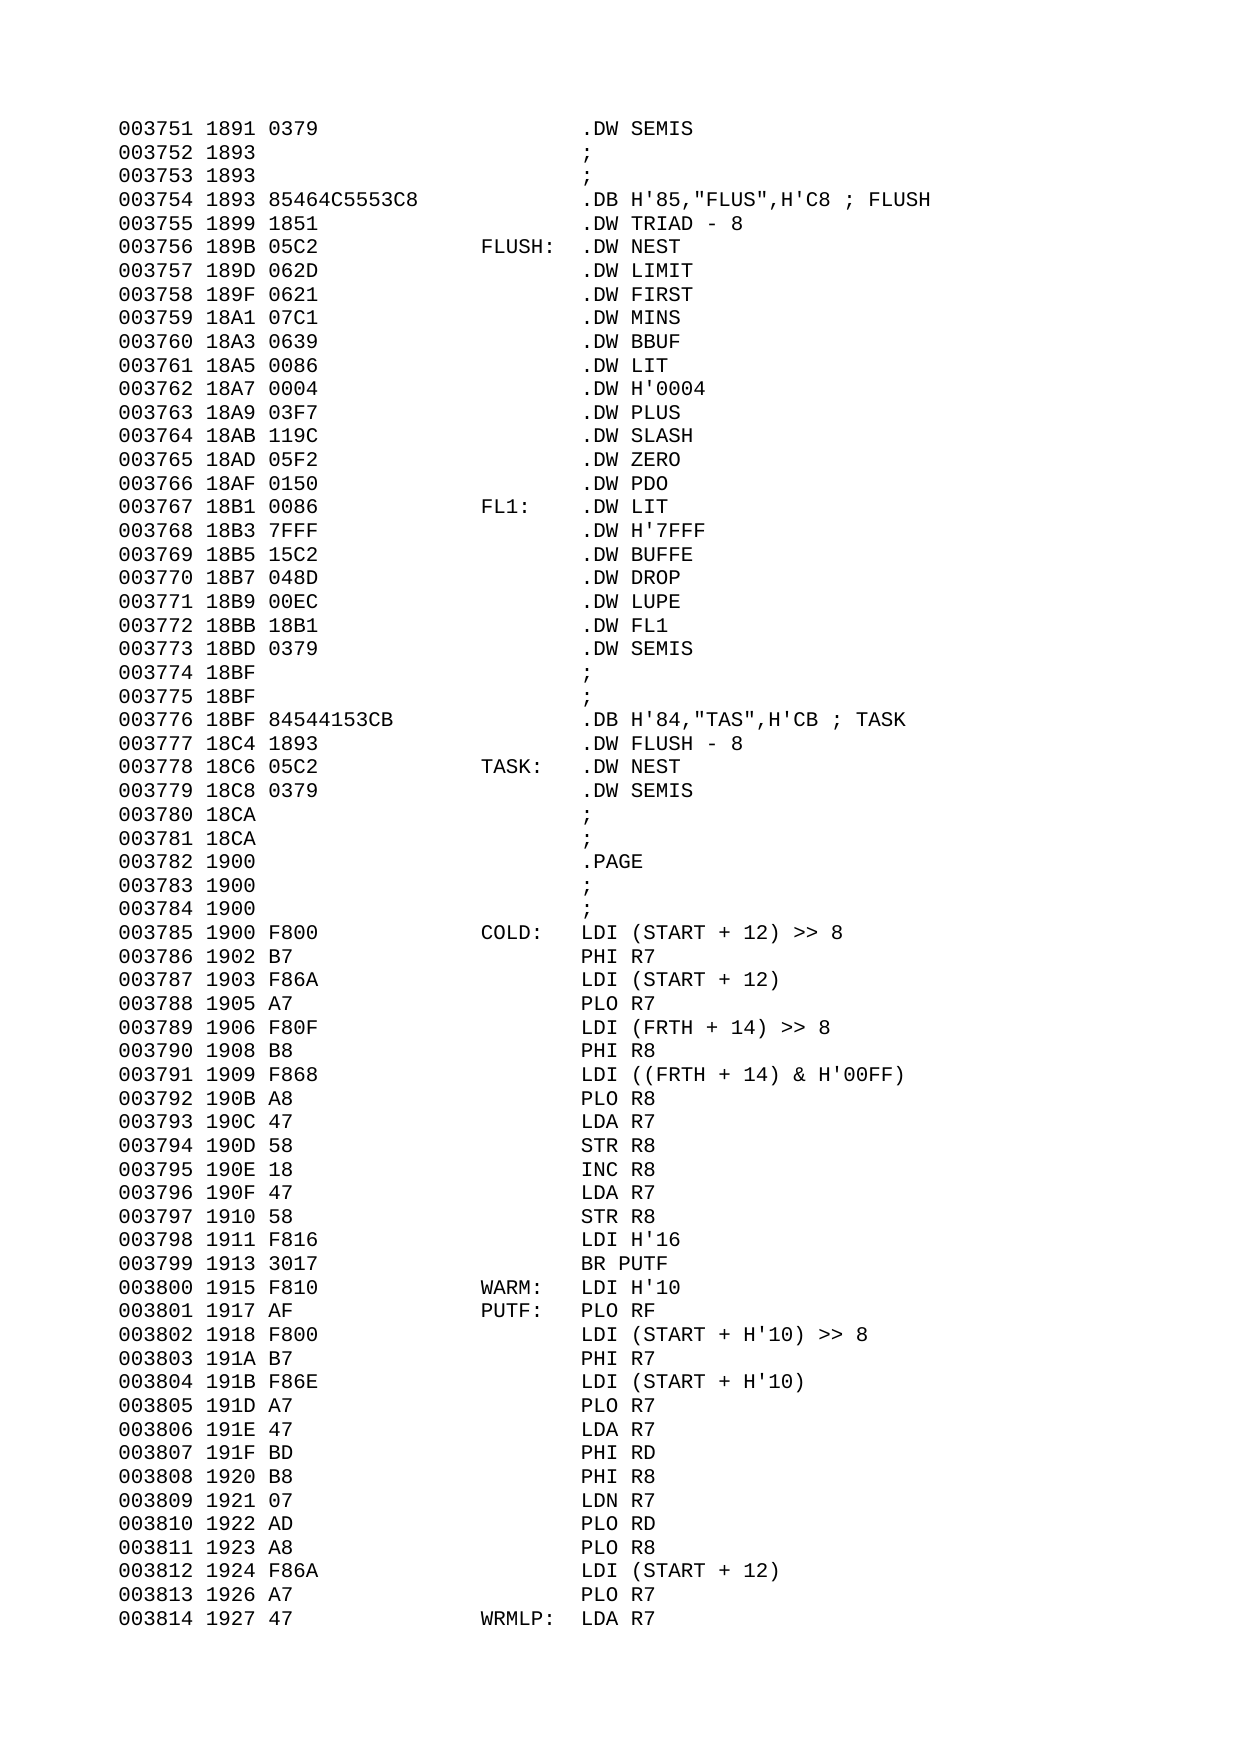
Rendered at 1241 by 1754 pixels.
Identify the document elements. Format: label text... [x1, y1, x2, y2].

text 003778 18C6 05C2 TASK: .DW NEST [118, 757, 1122, 780]
text 003768 18B3 7FFF .DW H'7FFF [118, 520, 1122, 544]
text 003787 1903 F86A LDI (START + 12) [118, 969, 1122, 993]
text 003807 191F BD PHI RD [118, 1442, 1122, 1466]
text 003775 18BF ; [118, 686, 1122, 709]
text 003792 190B A8 PLO R8 [118, 1088, 1122, 1111]
text 003755 1899 1851 .DW TRIAD - 8 [118, 213, 1122, 236]
text 003805 191D A7 PLO R7 [118, 1395, 1122, 1419]
text 003777 18C4 1893 .DW FLUSH - 8 [118, 733, 1122, 757]
text 003751 1891 0379 .DW SEMIS [118, 118, 1122, 142]
text 003763 18A9 03F7 .DW PLUS [118, 402, 1122, 426]
text 003779 18C8 0379 .DW SEMIS [118, 780, 1122, 804]
text 003771 18B9 00EC .DW LUPE [118, 591, 1122, 615]
text 003761 18A5 0086 .DW LIT [118, 354, 1122, 378]
text 003786 1902 B7 PHI R7 [118, 946, 1122, 969]
text 003762 18A7 0004 .DW H'0004 [118, 378, 1122, 402]
text 003752 1893 ; [118, 142, 1122, 165]
text 003810 1922 AD PLO RD [118, 1513, 1122, 1537]
text 003803 191A B7 PHI R7 [118, 1348, 1122, 1371]
text 003795 190E 18 INC R8 [118, 1158, 1122, 1182]
text 003783 1900 ; [118, 875, 1122, 898]
text 003813 1926 A7 PLO R7 [118, 1584, 1122, 1608]
text 003766 18AF 0150 .DW PDO [118, 473, 1122, 496]
text 003789 1906 F80F LDI (FRTH + 14) >> 8 [118, 1017, 1122, 1040]
text 003812 1924 F86A LDI (START + 12) [118, 1561, 1122, 1584]
text 003756 189B 05C2 FLUSH: .DW NEST [118, 236, 1122, 260]
text 003799 1913 3017 BR PUTF [118, 1253, 1122, 1277]
text 003765 18AD 05F2 .DW ZERO [118, 449, 1122, 473]
text 003772 18BB 18B1 .DW FL1 [118, 615, 1122, 638]
text 003793 190C 47 LDA R7 [118, 1111, 1122, 1135]
text 003808 1920 B8 PHI R8 [118, 1466, 1122, 1489]
text 003759 18A1 07C1 .DW MINS [118, 307, 1122, 331]
text 003757 189D 062D .DW LIMIT [118, 260, 1122, 284]
text 003754 1893 85464C5553C8 .DB H'85,"FLUS",H'C8 ; FLUSH [118, 189, 1122, 213]
text 003809 1921 07 LDN R7 [118, 1489, 1122, 1513]
text 003800 1915 F810 WARM: LDI H'10 [118, 1277, 1122, 1300]
text 003798 1911 F816 LDI H'16 [118, 1229, 1122, 1253]
text 003773 18BD 0379 .DW SEMIS [118, 638, 1122, 662]
text 003785 1900 F800 COLD: LDI (START + 12) >> 8 [118, 922, 1122, 946]
text 003796 190F 47 LDA R7 [118, 1182, 1122, 1206]
text 003791 1909 F868 LDI ((FRTH + 14) & H'00FF) [118, 1064, 1122, 1088]
text 003804 191B F86E LDI (START + H'10) [118, 1371, 1122, 1395]
text 003760 18A3 0639 .DW BBUF [118, 331, 1122, 354]
text 003784 1900 ; [118, 898, 1122, 922]
text 003781 18CA ; [118, 827, 1122, 851]
text 003788 1905 A7 PLO R7 [118, 993, 1122, 1017]
text 003794 190D 58 STR R8 [118, 1135, 1122, 1158]
text 003814 1927 47 WRMLP: LDA R7 [118, 1608, 1122, 1631]
text 003770 18B7 048D .DW DROP [118, 567, 1122, 591]
text 003769 18B5 15C2 .DW BUFFE [118, 544, 1122, 567]
text 003797 1910 58 STR R8 [118, 1206, 1122, 1229]
text 003801 1917 AF PUTF: PLO RF [118, 1300, 1122, 1324]
text 003774 18BF ; [118, 662, 1122, 686]
text 003806 191E 47 LDA R7 [118, 1419, 1122, 1442]
text 003776 18BF 84544153CB .DB H'84,"TAS",H'CB ; TASK [118, 709, 1122, 733]
text 003782 1900 .PAGE [118, 851, 1122, 875]
text 003802 1918 F800 LDI (START + H'10) >> 8 [118, 1324, 1122, 1348]
text 003790 1908 B8 PHI R8 [118, 1040, 1122, 1064]
text 003753 1893 ; [118, 165, 1122, 189]
text 003780 18CA ; [118, 804, 1122, 827]
text 003758 189F 0621 .DW FIRST [118, 284, 1122, 307]
text 003811 1923 A8 PLO R8 [118, 1537, 1122, 1561]
text 003764 18AB 119C .DW SLASH [118, 426, 1122, 449]
text 003767 18B1 0086 FL1: .DW LIT [118, 496, 1122, 520]
